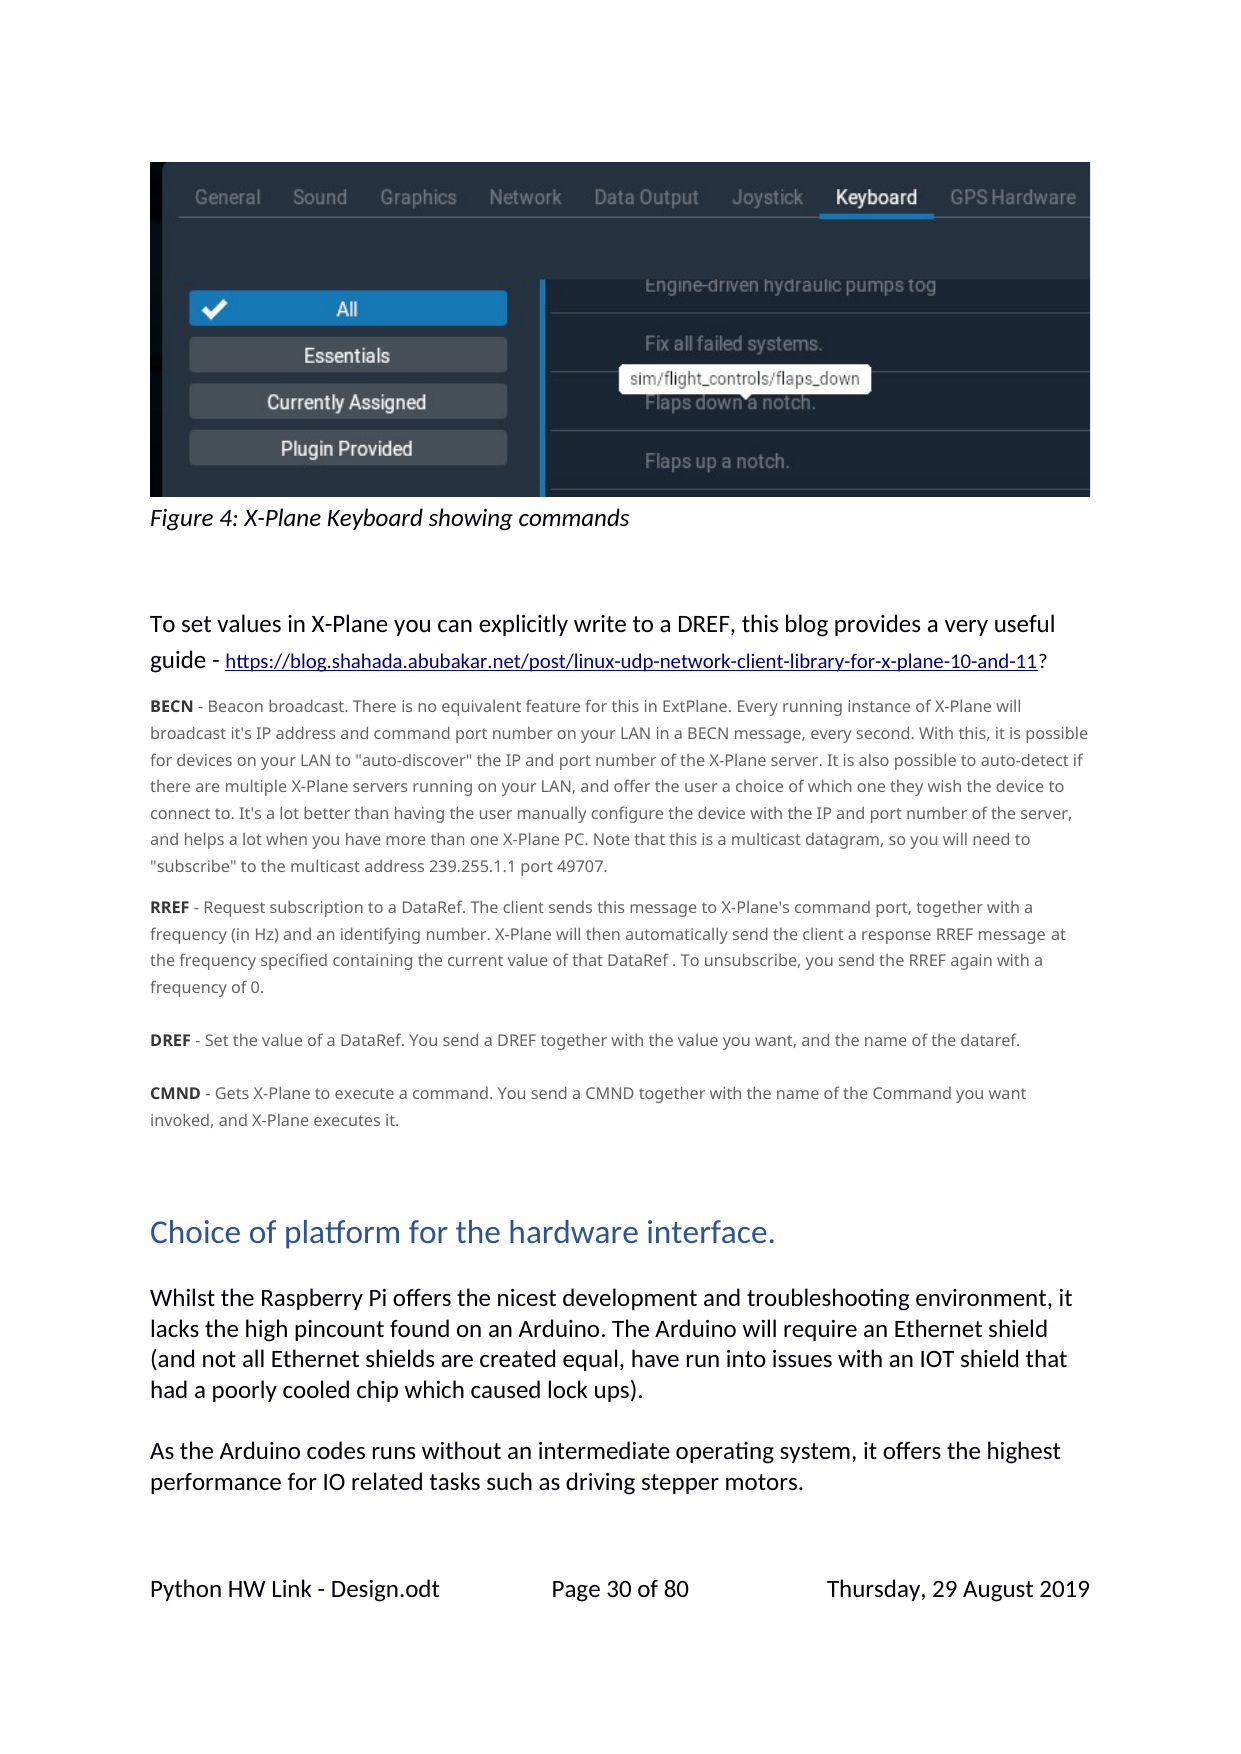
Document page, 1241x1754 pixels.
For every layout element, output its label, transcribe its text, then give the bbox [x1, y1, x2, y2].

text CMND - Gets X-Plane to execute a command. You send a CMND together with the name of the Command you want invoked, and X-Plane executes it. [150, 1082, 1090, 1131]
text As the Arduino codes runs without an intermediate operating system, it offers the highest performance for IO related tasks such as driving stepper motors. [150, 1435, 1090, 1496]
picture [150, 162, 1091, 497]
text Whilst the Raspberry Pi offers the nicest development and troubleshooting environment, it lacks the high pincount found on an Arduino. The Arduino will require an Ethernet shield (and not all Ethernet shields are created equal, have run into issues with an IOT shield that had a poorly cooled chip which caused lock ups). [150, 1282, 1090, 1404]
text RREF - Request subscription to a DataRef. The client sends this message to X-Plane's command port, together with a frequency (in Hz) and an identifying number. X-Plane will then automatically send the client a response RREF message at the frequency specified containing the current value of that DataRef . To unsubscribe, you send the RREF again with a frequency of 0. [150, 896, 1090, 998]
text Figure 4: X-Plane Keyboard showing commands [150, 497, 1090, 533]
text To set values in X-Plane you can explicitly write to a DREF, this blog provides a very useful guide - https://blog.shahada.abubakar.net/post/linux-udp-network-client-library-for-x-plane-10-and-11? [150, 608, 1090, 675]
text BECN - Beacon broadcast. There is no equivalent feature for this in ExtPlane. Every running instance of X-Plane will broadcast it's IP address and command port number on your LAN in a BECN message, every second. With this, it is possible for devices on your LAN to "auto-discover" the IP and port number of the X-Plane server. It is also possible to auto-detect if there are multiple X-Plane servers running on your LAN, and offer the user a choice of which one they wish the device to connect to. It's a lot better than having the user manually configure the device with the IP and port number of the server, and helps a lot when you have more than one X-Plane PC. Note that this is a multicast datagram, so you will need to "subscribe" to the multicast address 239.255.1.1 port 49707. [150, 696, 1090, 877]
subtitle Choice of platform for the hardware interface. [150, 1211, 1090, 1252]
text DREF - Set the value of a DataRef. You send a DREF together with the value you want, and the name of the dataref. [150, 1029, 1090, 1051]
